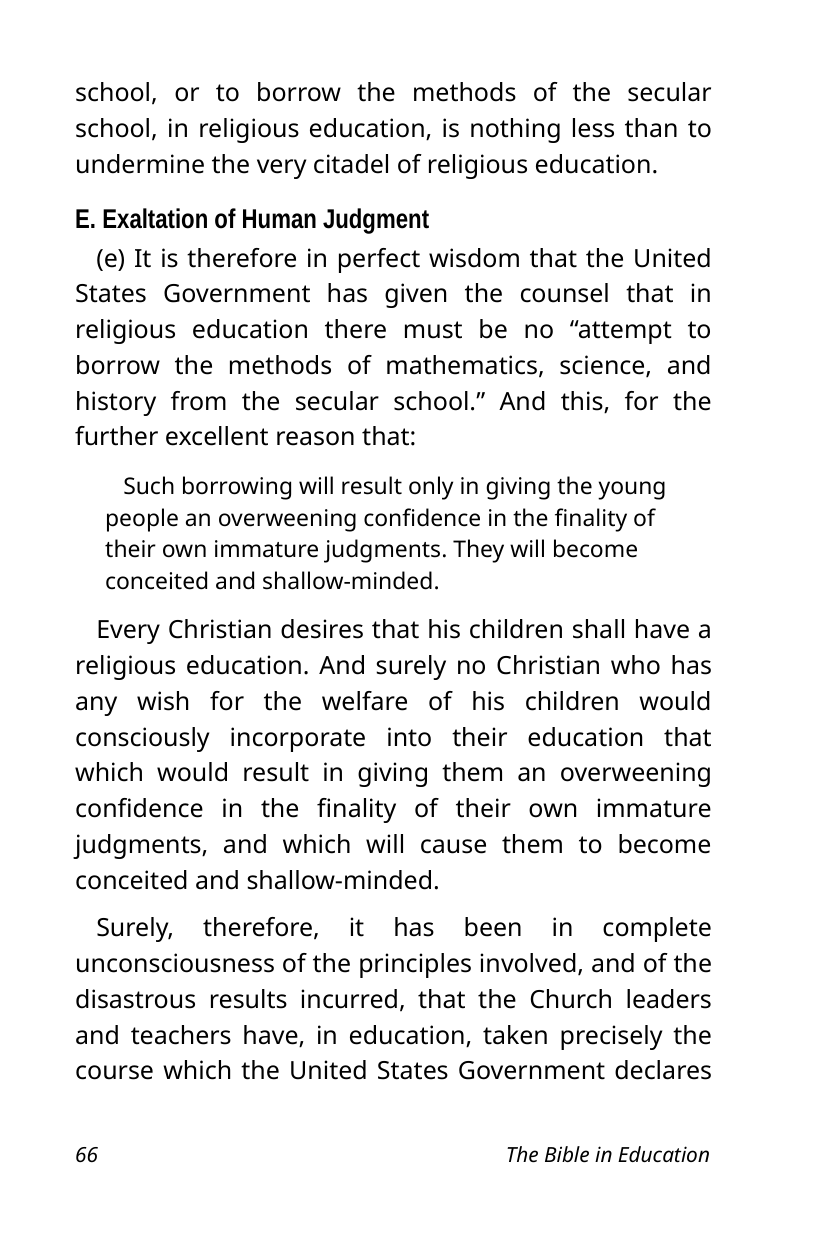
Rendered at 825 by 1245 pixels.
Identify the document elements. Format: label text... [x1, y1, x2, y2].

text Surely, therefore, it has been in complete unconsciousness of the principles involved, and of the disastrous results incurred, that the Church leaders and teachers have, in education, taken precisely the course which the United States Government declares [75, 910, 712, 1087]
subtitle E. Exaltation of Human Judgment [75, 203, 712, 234]
text Such borrowing will result only in giving the young people an overweening confidence in the finality of their own immature judgments. They will become conceited and shallow-minded. [105, 470, 682, 597]
text Every Christian desires that his children shall have a religious education. And surely no Christian who has any wish for the welfare of his children would consciously incorporate into their education that which would result in giving them an overweening confidence in the finality of their own immature judgments, and which will cause them to become conceited and shallow-minded. [75, 612, 712, 896]
text (e) It is therefore in perfect wisdom that the United States Government has given the counsel that in religious education there must be no “attempt to borrow the methods of mathematics, science, and history from the secular school.” And this, for the further excellent reason that: [75, 240, 712, 453]
text school, or to borrow the methods of the secular school, in religious education, is nothing less than to undermine the very citadel of religious education. [75, 75, 712, 181]
